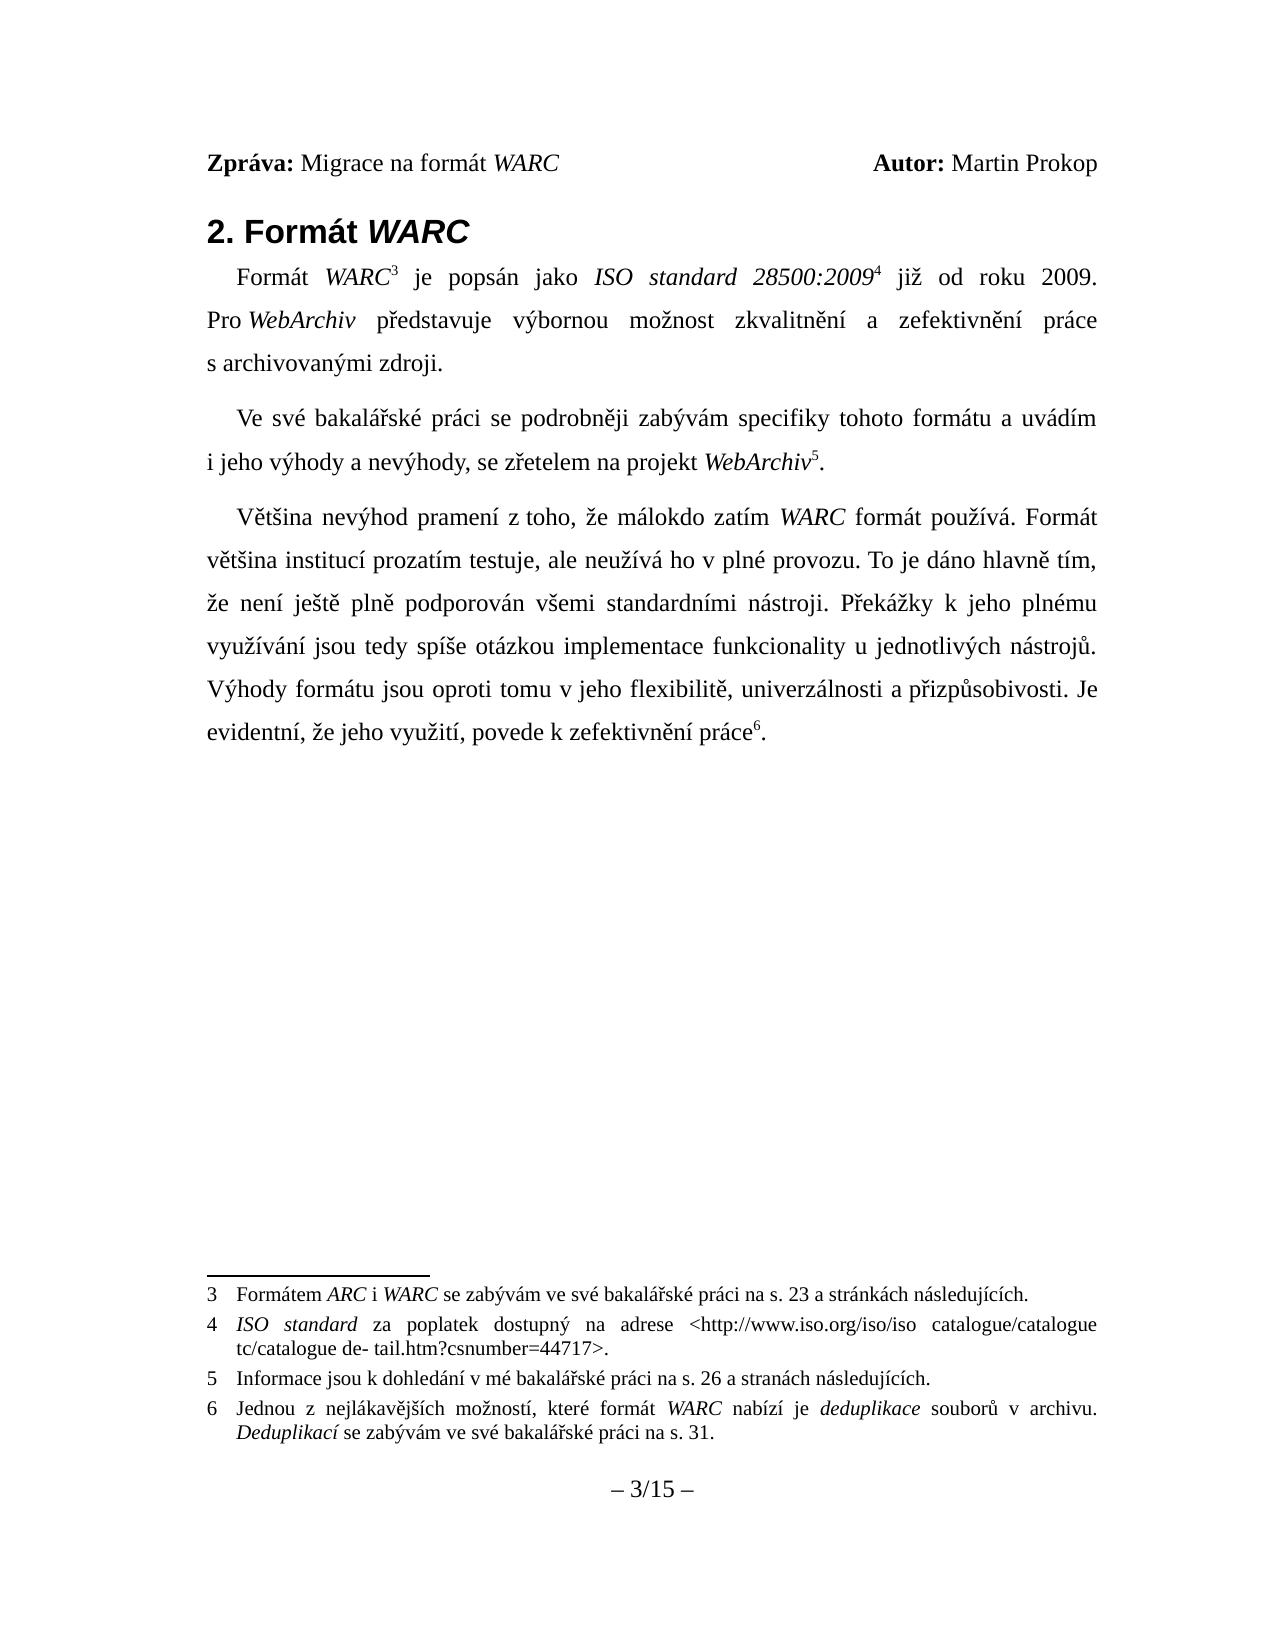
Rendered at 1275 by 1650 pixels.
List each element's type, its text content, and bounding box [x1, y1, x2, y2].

subtitle Většina nevýhod pramení z toho, že málokdo zatím WARC formát používá. Formát většina institucí prozatím testuje, ale neužívá ho v plné provozu. To je dáno hlavně tím, že není ještě plně podporován všemi standardními nástroji. Překážky k jeho plnému využívání jsou tedy spíše otázkou implementace funkcionality u jednotlivých nástrojů. Výhody formátu jsou oproti tomu v jeho flexibilitě, univerzálnosti a přizpůsobivosti. Je evidentní, že jeho využití, povede k zefektivnění práce. [207, 502, 1098, 746]
subtitle Formát WARC je popsán jako ISO standard 28500:2009 již od roku 2009. Pro WebArchiv představuje výbornou možnost zkvalitnění a zefektivnění práce s archivovanými zdroji. [207, 262, 1098, 377]
text ISO standard za poplatek dostupný na adrese <http://www.iso.org/iso/iso catalogue/catalogue tc/catalogue de- tail.htm?csnumber=44717>. [207, 1312, 1098, 1360]
text Informace jsou k dohledání v mé bakalářské práci na s. 26 a stranách následujících. [207, 1366, 1098, 1390]
text Jednou z nejlákavějších možností, které formát WARC nabízí je deduplikace souborů v archivu. Deduplikací se zabývám ve své bakalářské práci na s. 31. [207, 1396, 1098, 1444]
text Formátem ARC i WARC se zabývám ve své bakalářské práci na s. 23 a stránkách následujících. [207, 1282, 1098, 1306]
subtitle Ve své bakalářské práci se podrobněji zabývám specifiky tohoto formátu a uvádím i jeho výhody a nevýhody, se zřetelem na projekt WebArchiv. [207, 403, 1098, 475]
subtitle 2. Formát WARC [207, 212, 1098, 250]
